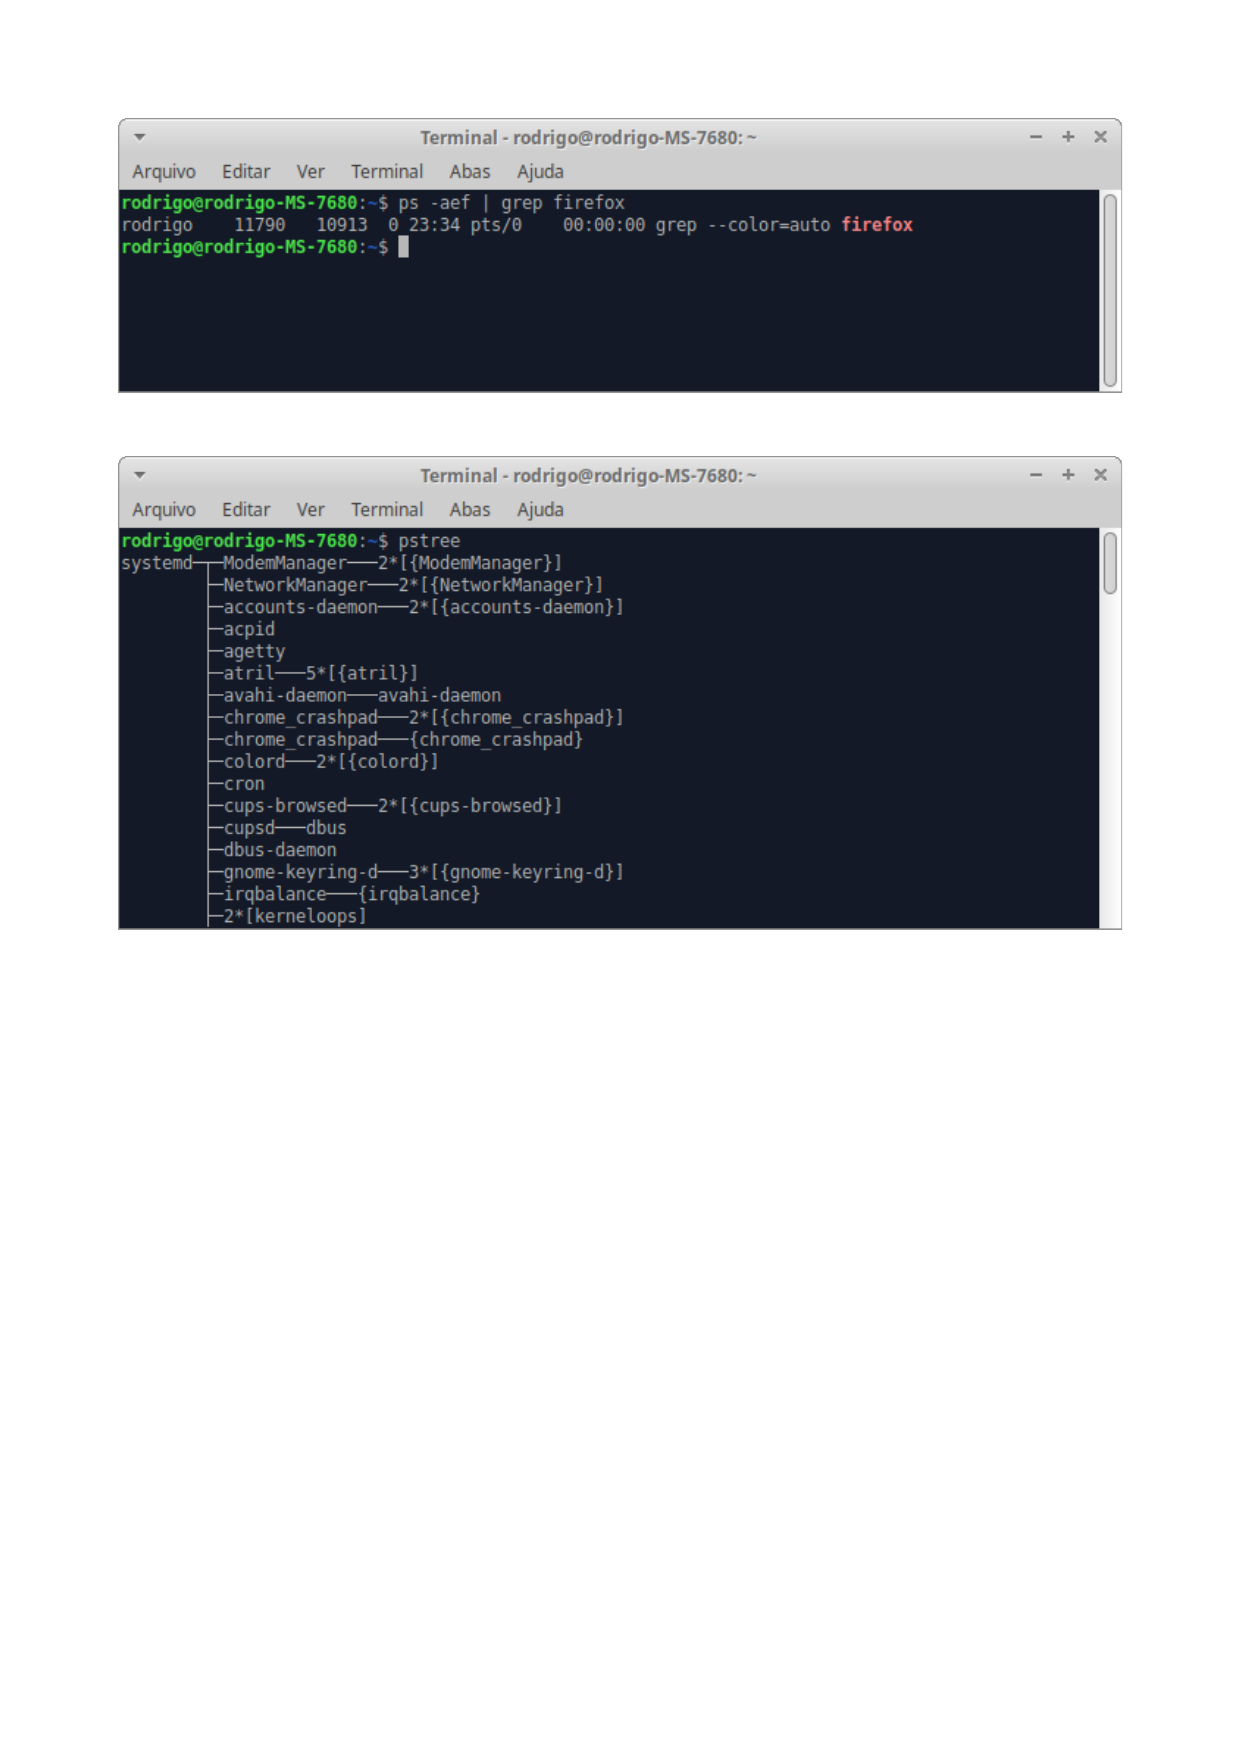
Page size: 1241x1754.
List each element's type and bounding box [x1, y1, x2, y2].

picture [118, 118, 1123, 393]
picture [118, 456, 1123, 930]
